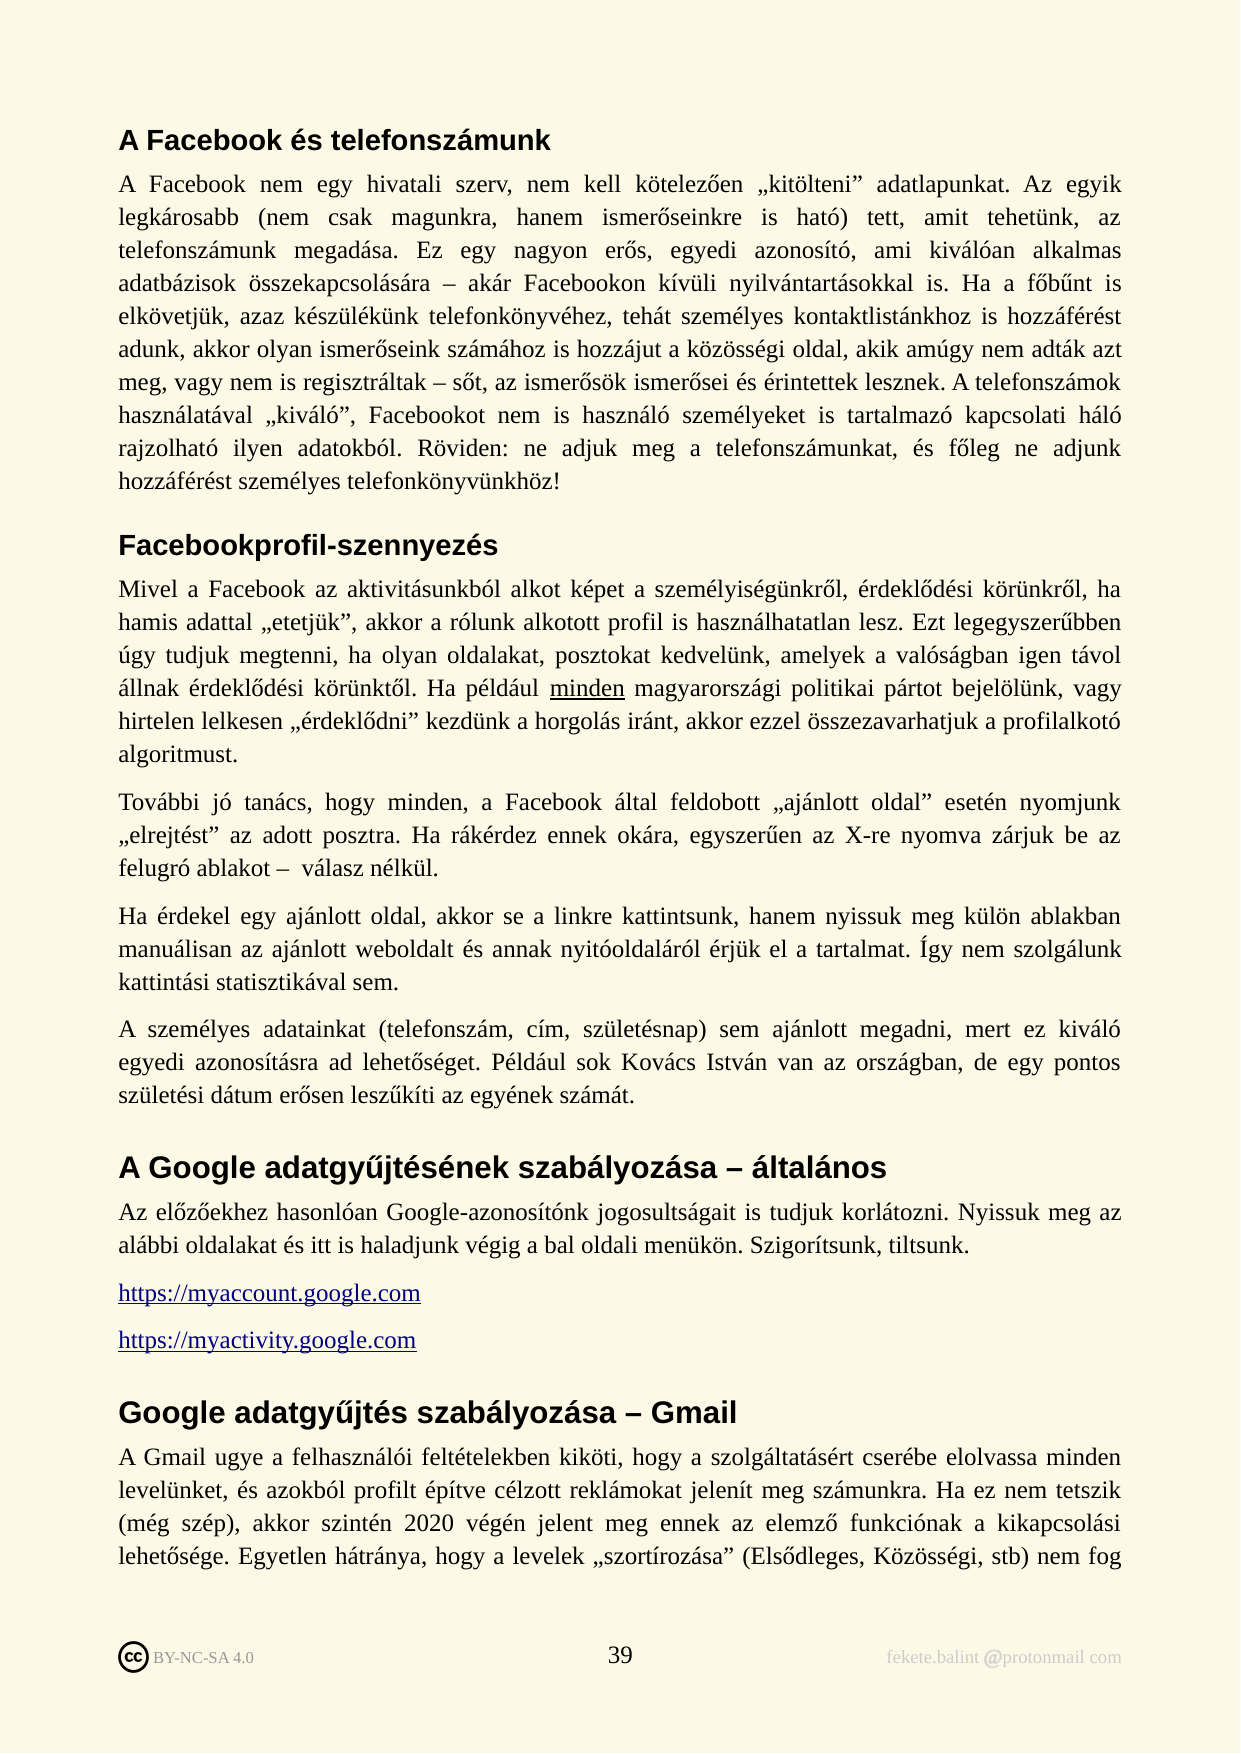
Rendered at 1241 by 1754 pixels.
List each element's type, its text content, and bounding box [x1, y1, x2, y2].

subtitle Facebookprofil-szennyezés [118, 528, 1122, 562]
text https://myaccount.google.com [118, 1278, 1122, 1307]
text Mivel a Facebook az aktivitásunkból alkot képet a személyiségünkről, érdeklődési körünkről, ha hamis adattal „etetjük”, akkor a rólunk alkotott profil is használhatatlan lesz. Ezt legegyszerűbben úgy tudjuk megtenni, ha olyan oldalakat, posztokat kedvelünk, amelyek a valóságban igen távol állnak érdeklődési körünktől. Ha például minden magyarországi politikai pártot bejelölünk, vagy hirtelen lelkesen „érdeklődni” kezdünk a horgolás iránt, akkor ezzel összezavarhatjuk a profilalkotó algoritmust. [118, 574, 1122, 768]
picture [982, 1648, 1003, 1669]
text További jó tanács, hogy minden, a Facebook által feldobott „ajánlott oldal” esetén nyomjunk „elrejtést” az adott posztra. Ha rákérdez ennek okára, egyszerűen az X-re nyomva zárjuk be az felugró ablakot – válasz nélkül. [118, 787, 1122, 882]
subtitle Google adatgyűjtés szabályozása – Gmail [118, 1394, 1122, 1430]
picture [118, 1641, 149, 1673]
text A Gmail ugye a felhasználói feltételekben kiköti, hogy a szolgáltatásért cserébe elolvassa minden levelünket, és azokból profilt építve célzott reklámokat jelenít meg számunkra. Ha ez nem tetszik (még szép), akkor szintén 2020 végén jelent meg ennek az elemző funkciónak a kikapcsolási lehetősége. Egyetlen hátránya, hogy a levelek „szortírozása” (Elsődleges, Közösségi, stb) nem fog [118, 1442, 1122, 1570]
text Ha érdekel egy ajánlott oldal, akkor se a linkre kattintsunk, hanem nyissuk meg külön ablakban manuálisan az ajánlott weboldalt és annak nyitóoldaláról érjük el a tartalmat. Így nem szolgálunk kattintási statisztikával sem. [118, 901, 1122, 996]
subtitle A Google adatgyűjtésének szabályozása – általános [118, 1149, 1122, 1185]
subtitle A Facebook és telefonszámunk [118, 123, 1122, 156]
text Az előzőekhez hasonlóan Google-azonosítónk jogosultságait is tudjuk korlátozni. Nyissuk meg az alábbi oldalakat és itt is haladjunk végig a bal oldali menükön. Szigorítsunk, tiltsunk. [118, 1197, 1122, 1259]
text https://myactivity.google.com [118, 1326, 1122, 1354]
text A személyes adatainkat (telefonszám, cím, születésnap) sem ajánlott megadni, mert ez kiváló egyedi azonosításra ad lehetőséget. Például sok Kovács István van az országban, de egy pontos születési dátum erősen leszűkíti az egyének számát. [118, 1014, 1122, 1109]
text A Facebook nem egy hivatali szerv, nem kell kötelezően „kitölteni” adatlapunkat. Az egyik legkárosabb (nem csak magunkra, hanem ismerőseinkre is ható) tett, amit tehetünk, az telefonszámunk megadása. Ez egy nagyon erős, egyedi azonosító, ami kiválóan alkalmas adatbázisok összekapcsolására – akár Facebookon kívüli nyilvántartásokkal is. Ha a főbűnt is elkövetjük, azaz készülékünk telefonkönyvéhez, tehát személyes kontaktlistánkhoz is hozzáférést adunk, akkor olyan ismerőseink számához is hozzájut a közösségi oldal, akik amúgy nem adták azt meg, vagy nem is regisztráltak – sőt, az ismerősök ismerősei és érintettek lesznek. A telefonszámok használatával „kiváló”, Facebookot nem is használó személyeket is tartalmazó kapcsolati háló rajzolható ilyen adatokból. Röviden: ne adjuk meg a telefonszámunkat, és főleg ne adjunk hozzáférést személyes telefonkönyvünkhöz! [118, 169, 1122, 495]
